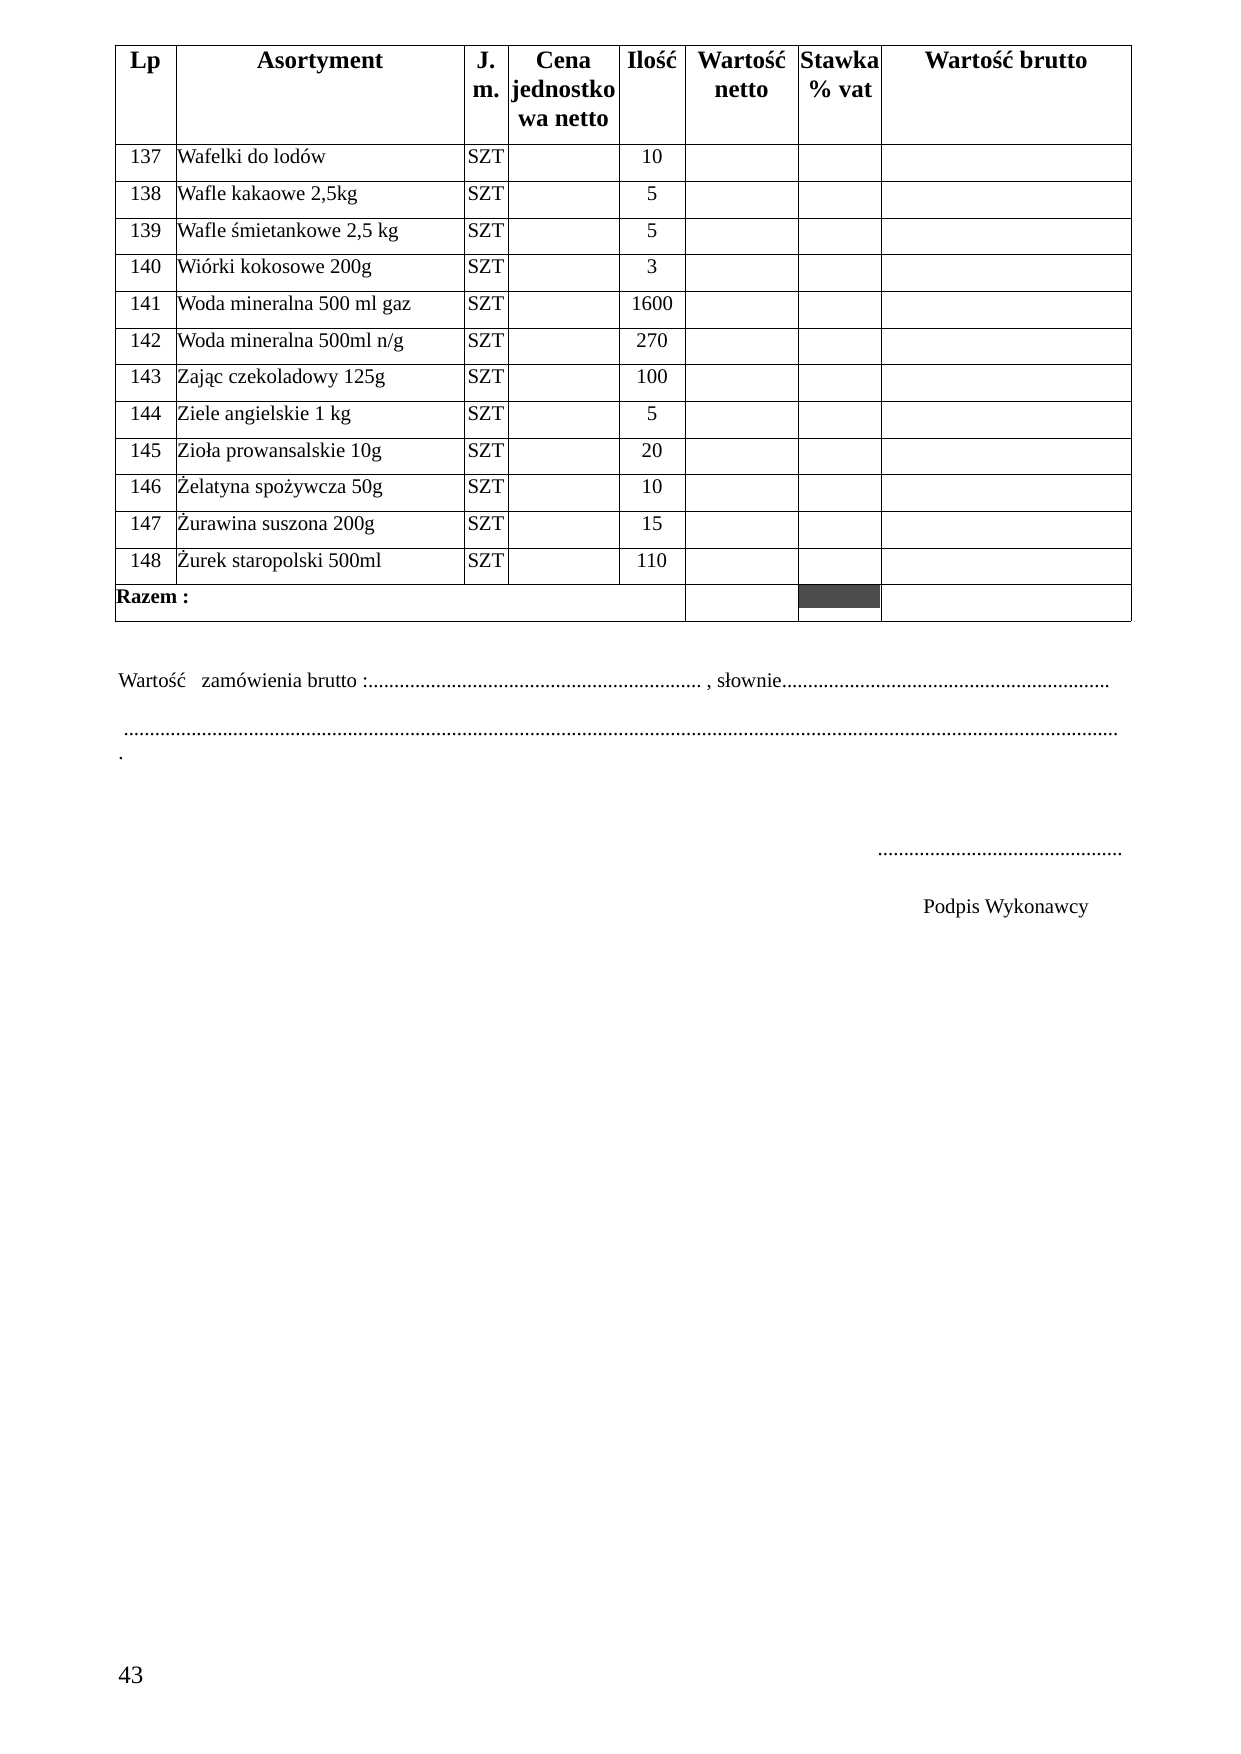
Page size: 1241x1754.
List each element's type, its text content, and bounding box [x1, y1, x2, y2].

table_cell [686, 219, 798, 254]
table_cell [799, 475, 881, 511]
table_cell Razem : [116, 585, 685, 621]
table_cell SZT [465, 512, 508, 547]
table_header Stawka % vat [799, 46, 881, 144]
table_cell [882, 365, 1131, 401]
table_cell 5 [620, 219, 685, 254]
table_cell SZT [465, 365, 508, 401]
table_header Ilość [620, 46, 685, 144]
table_cell [509, 292, 619, 327]
text Podpis Wykonawcy [634, 889, 1122, 918]
table_cell [509, 512, 619, 547]
table_header Asortyment [177, 46, 464, 144]
table_cell [509, 219, 619, 254]
table_header Wartość netto [686, 46, 798, 144]
table_cell [882, 549, 1131, 584]
table_cell [509, 402, 619, 437]
table_cell [882, 219, 1131, 254]
table_cell 146 [116, 475, 176, 511]
table_cell [686, 145, 798, 181]
table_cell 270 [620, 329, 685, 364]
table_cell [799, 292, 881, 327]
table_cell [799, 219, 881, 254]
table_cell [686, 182, 798, 217]
table_header Cena jednostkowa netto [509, 46, 619, 144]
table_cell 5 [620, 402, 685, 437]
table_cell [799, 255, 881, 291]
text ............................................... [118, 836, 1122, 860]
table_cell Ziele angielskie 1 kg [177, 402, 464, 437]
table_cell 10 [620, 145, 685, 181]
table_cell Wiórki kokosowe 200g [177, 255, 464, 291]
table_cell [509, 549, 619, 584]
table_cell [799, 182, 881, 217]
table_cell [509, 365, 619, 401]
table_cell [686, 549, 798, 584]
table_cell [799, 549, 881, 584]
table_cell [882, 329, 1131, 364]
table_cell 142 [116, 329, 176, 364]
table_cell [509, 329, 619, 364]
table_cell 140 [116, 255, 176, 291]
table_header Wartość brutto [882, 46, 1131, 144]
table_cell SZT [465, 255, 508, 291]
table_cell SZT [465, 549, 508, 584]
table_cell [686, 329, 798, 364]
table_cell 5 [620, 182, 685, 217]
table_cell [882, 475, 1131, 511]
table_cell SZT [465, 402, 508, 437]
table_header J. m. [465, 46, 508, 144]
table_cell SZT [465, 475, 508, 511]
table_cell Woda mineralna 500 ml gaz [177, 292, 464, 327]
table_cell 148 [116, 549, 176, 584]
table_cell Zając czekoladowy 125g [177, 365, 464, 401]
table_cell [799, 365, 881, 401]
table_cell [882, 439, 1131, 474]
table_cell [882, 585, 1131, 621]
table_cell Zioła prowansalskie 10g [177, 439, 464, 474]
table_cell Żelatyna spożywcza 50g [177, 475, 464, 511]
table_cell [686, 292, 798, 327]
table_cell [799, 145, 881, 181]
table_cell 138 [116, 182, 176, 217]
table_cell 1600 [620, 292, 685, 327]
table_cell 15 [620, 512, 685, 547]
table_cell [686, 365, 798, 401]
table_cell [882, 145, 1131, 181]
table_cell [882, 292, 1131, 327]
table_cell [686, 512, 798, 547]
table_cell [799, 402, 881, 437]
table_cell 20 [620, 439, 685, 474]
table_cell 147 [116, 512, 176, 547]
table_cell [509, 439, 619, 474]
table_cell [882, 512, 1131, 547]
table_cell 141 [116, 292, 176, 327]
table_cell [686, 402, 798, 437]
table_cell [686, 585, 798, 621]
table_header Lp [116, 46, 176, 144]
table_cell [799, 439, 881, 474]
table_cell 10 [620, 475, 685, 511]
text ................................................................................................................................................................................................ [118, 716, 1122, 764]
table_cell [799, 585, 881, 621]
table_cell [509, 475, 619, 511]
table_cell 144 [116, 402, 176, 437]
table_cell [799, 512, 881, 547]
table_cell Żurawina suszona 200g [177, 512, 464, 547]
table_cell [509, 145, 619, 181]
table_cell [509, 255, 619, 291]
table_cell 139 [116, 219, 176, 254]
table_cell [686, 439, 798, 474]
table_cell [686, 475, 798, 511]
table_cell 145 [116, 439, 176, 474]
table_cell 3 [620, 255, 685, 291]
table_cell [799, 329, 881, 364]
table_cell [686, 255, 798, 291]
table_cell SZT [465, 292, 508, 327]
table_cell 137 [116, 145, 176, 181]
table_cell 100 [620, 365, 685, 401]
table_cell Żurek staropolski 500ml [177, 549, 464, 584]
table_cell [509, 182, 619, 217]
table_cell 143 [116, 365, 176, 401]
table_cell SZT [465, 145, 508, 181]
table_cell [882, 402, 1131, 437]
table_cell Wafle kakaowe 2,5kg [177, 182, 464, 217]
table_cell Wafelki do lodów [177, 145, 464, 181]
table_cell SZT [465, 182, 508, 217]
table_cell SZT [465, 329, 508, 364]
table_cell 110 [620, 549, 685, 584]
table_cell [882, 182, 1131, 217]
text Wartość zamówienia brutto :................................................................ , słownie............................................................... [118, 668, 1122, 692]
table_cell Wafle śmietankowe 2,5 kg [177, 219, 464, 254]
table_cell SZT [465, 219, 508, 254]
table_cell [882, 255, 1131, 291]
table_cell SZT [465, 439, 508, 474]
table_cell Woda mineralna 500ml n/g [177, 329, 464, 364]
